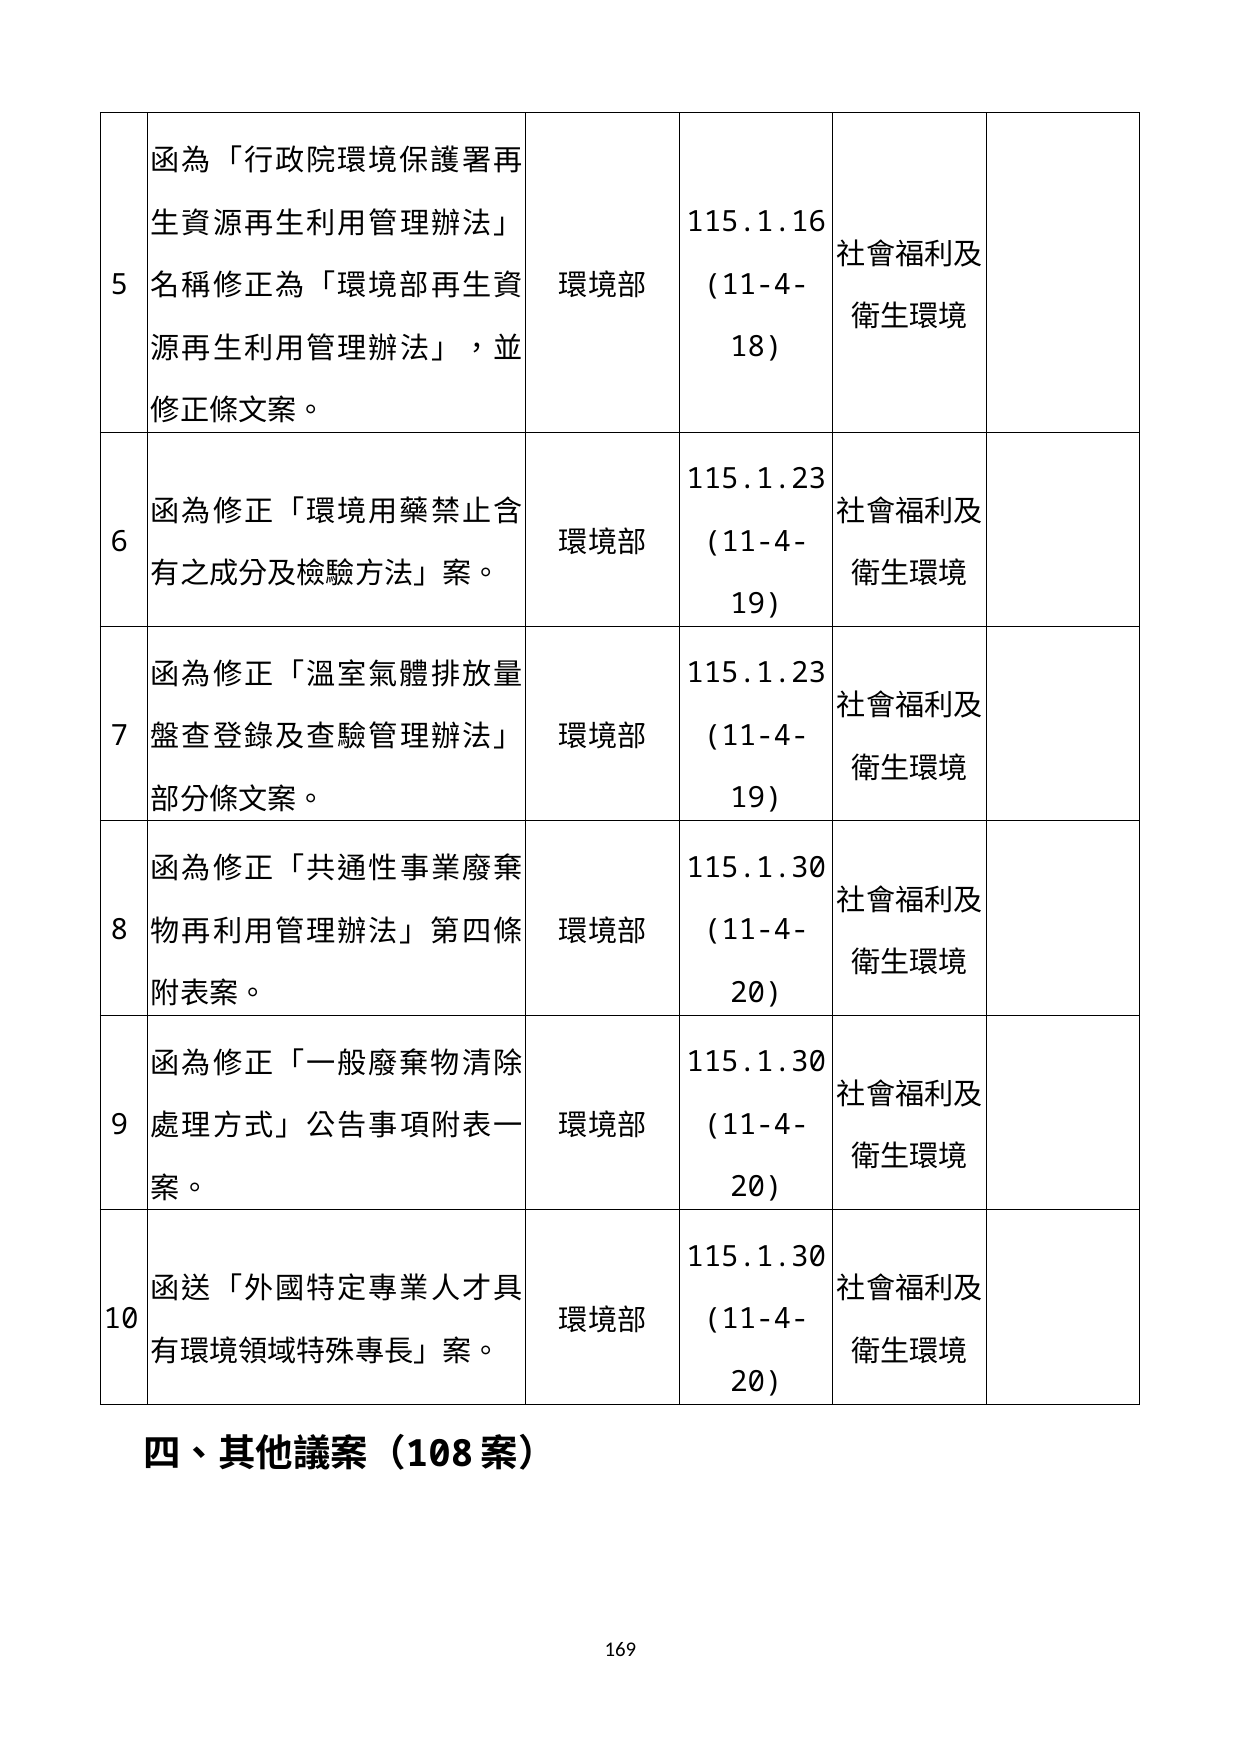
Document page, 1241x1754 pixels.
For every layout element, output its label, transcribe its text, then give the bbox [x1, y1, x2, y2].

table_cell [987, 113, 1139, 432]
table_cell [987, 821, 1139, 1015]
table_cell 函為修正「溫室氣體排放量盤查登錄及查驗管理辦法」部分條文案。 [148, 627, 525, 820]
table_cell 115.1.23 (11-4-19) [680, 433, 832, 626]
table_cell [101, 627, 147, 820]
table_cell 115.1.16 (11-4-18) [680, 113, 832, 432]
table_cell [987, 1016, 1139, 1209]
table_cell 函為修正「一般廢棄物清除處理方式」公告事項附表一案。 [148, 1016, 525, 1209]
table_cell 函送「外國特定專業人才具有環境領域特殊專長」案。 [148, 1210, 525, 1403]
table_cell 環境部 [526, 433, 679, 626]
table_cell 函為修正「環境用藥禁止含有之成分及檢驗方法」案。 [148, 433, 525, 626]
table_cell [101, 1016, 147, 1209]
table_cell 社會福利及衛生環境 [833, 113, 986, 432]
table_cell [101, 433, 147, 626]
table_cell 社會福利及衛生環境 [833, 1016, 986, 1209]
table_cell [987, 433, 1139, 626]
table_cell 社會福利及衛生環境 [833, 1210, 986, 1403]
table_cell 環境部 [526, 1016, 679, 1209]
table_cell 社會福利及衛生環境 [833, 433, 986, 626]
table_cell 環境部 [526, 113, 679, 432]
table_cell [101, 821, 147, 1015]
table_cell 環境部 [526, 627, 679, 820]
table_cell 環境部 [526, 821, 679, 1015]
table_cell 115.1.30 (11-4-20) [680, 821, 832, 1015]
subtitle 四、其他議案（108案） [143, 1423, 1122, 1478]
table_cell 社會福利及衛生環境 [833, 821, 986, 1015]
table_cell 函為修正「共通性事業廢棄物再利用管理辦法」第四條附表案。 [148, 821, 525, 1015]
table_cell [101, 113, 147, 432]
table_cell 115.1.23 (11-4-19) [680, 627, 832, 820]
table_cell 函為「行政院環境保護署再生資源再生利用管理辦法」名稱修正為「環境部再生資源再生利用管理辦法」，並修正條文案。 [148, 113, 525, 432]
table_cell 115.1.30 (11-4-20) [680, 1210, 832, 1403]
table_cell 社會福利及衛生環境 [833, 627, 986, 820]
table_cell 環境部 [526, 1210, 679, 1403]
table_cell [987, 1210, 1139, 1403]
table_cell [987, 627, 1139, 820]
table_cell [101, 1210, 147, 1403]
table_cell 115.1.30 (11-4-20) [680, 1016, 832, 1209]
